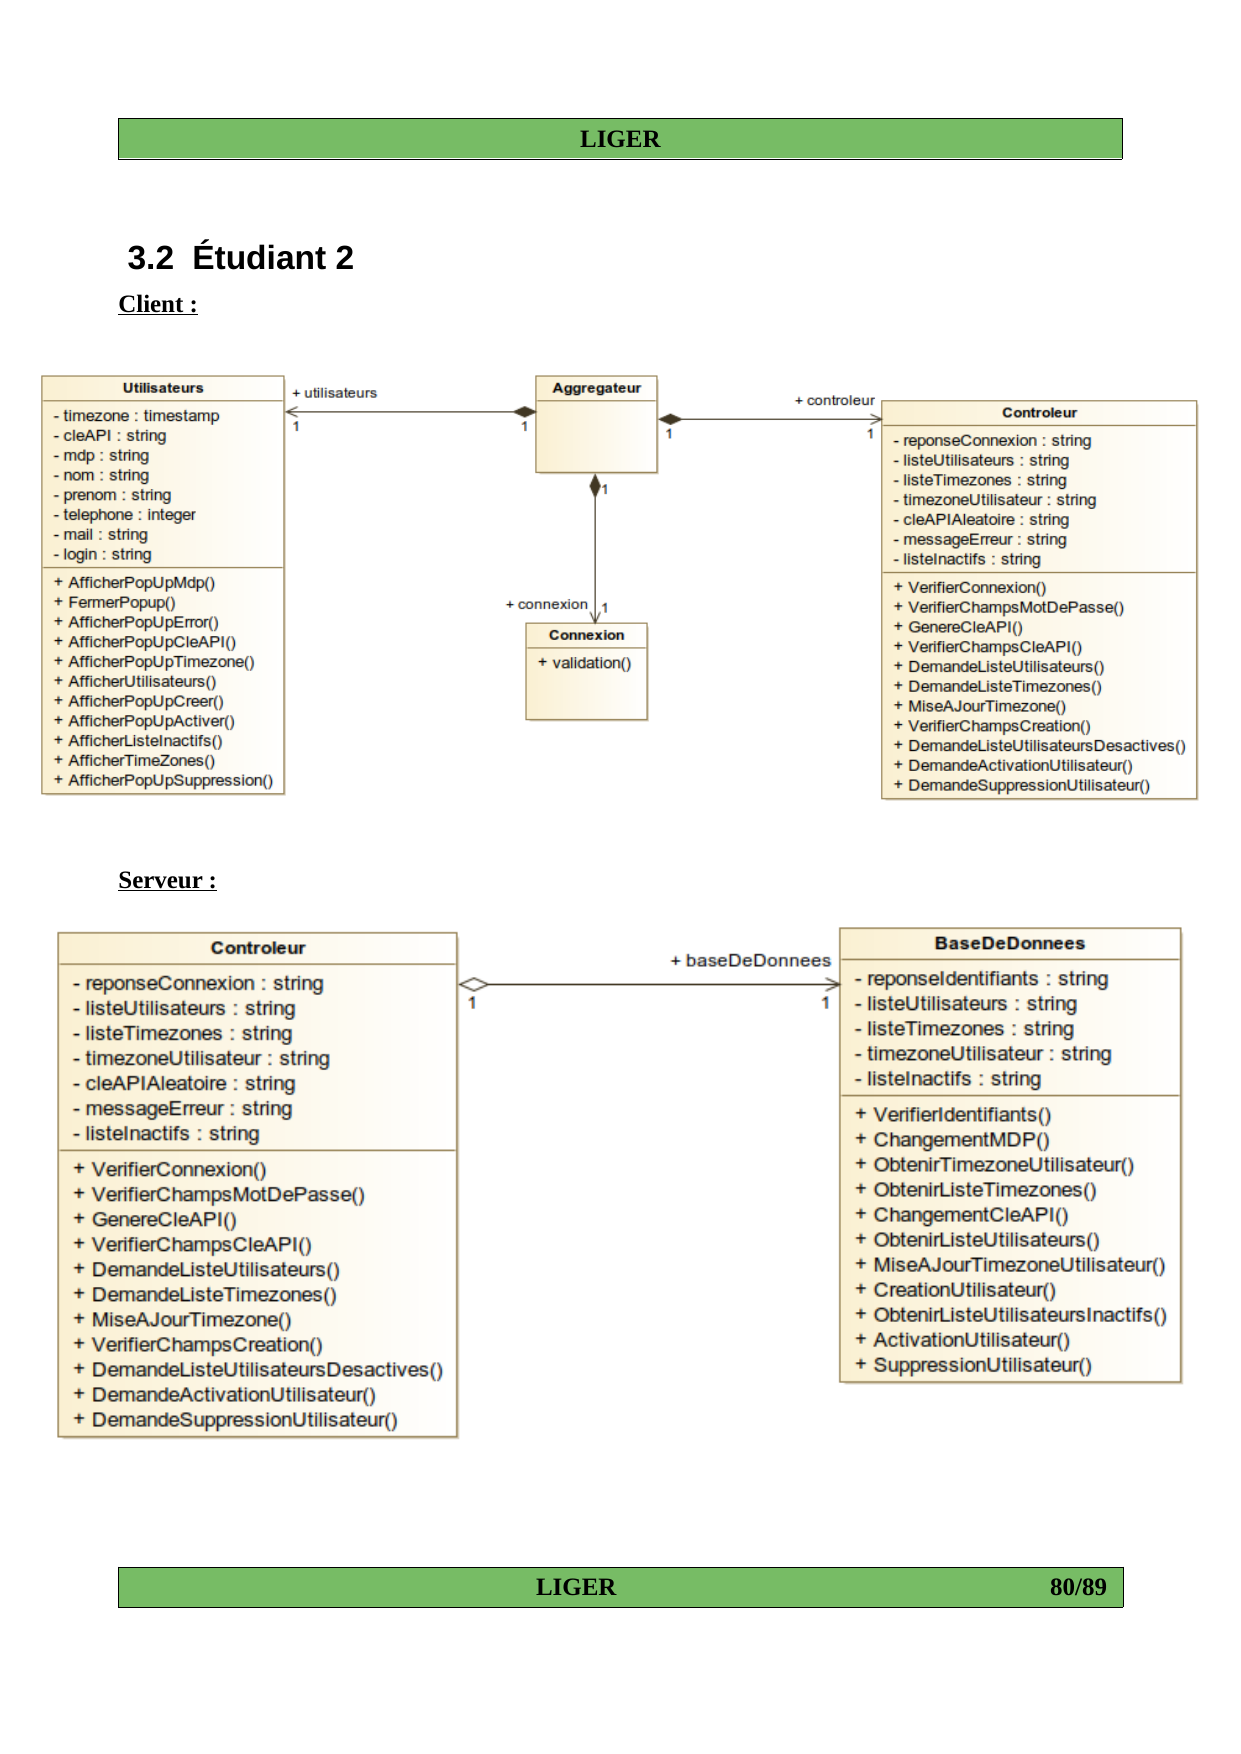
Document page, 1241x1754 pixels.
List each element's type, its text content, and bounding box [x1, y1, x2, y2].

subtitle Étudiant 2 [118, 238, 1122, 276]
text Serveur : [118, 865, 1122, 893]
picture [29, 357, 1211, 813]
picture [42, 912, 1199, 1455]
text Client : [118, 289, 1122, 317]
